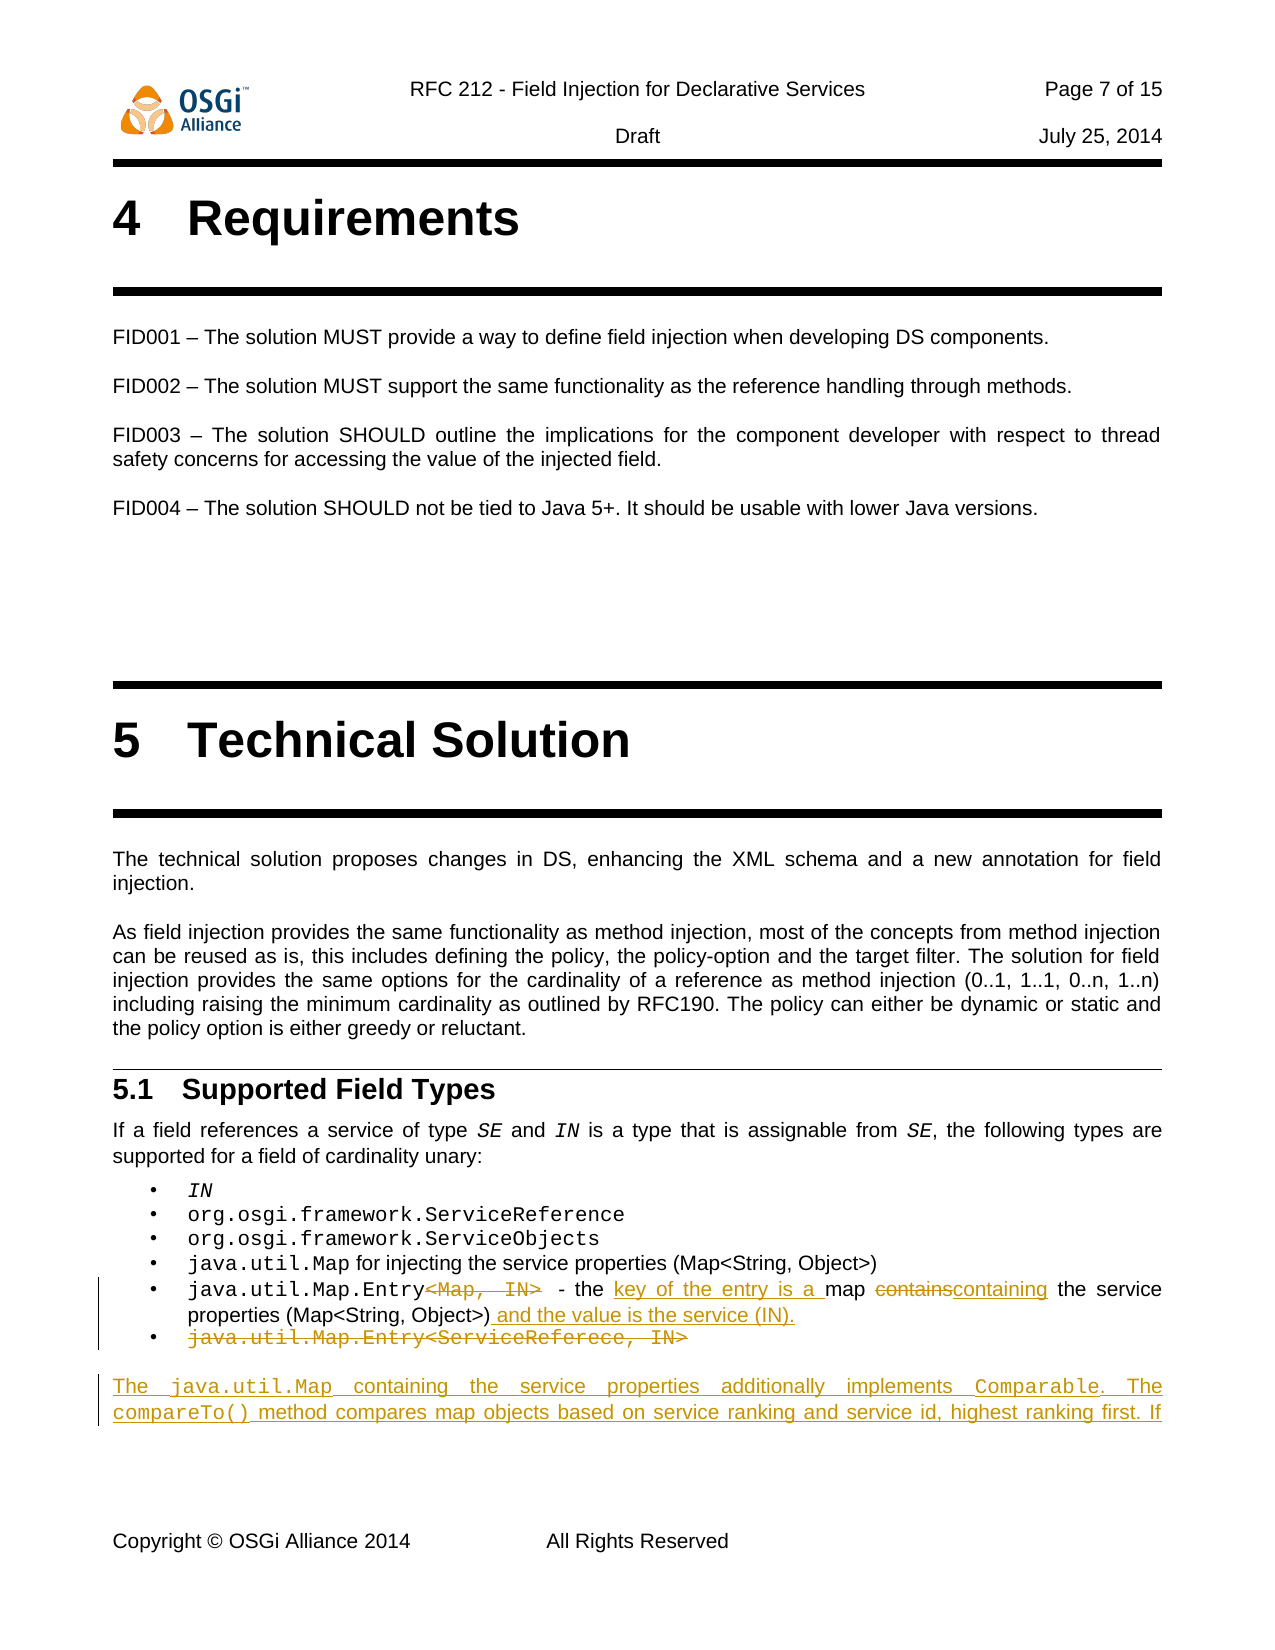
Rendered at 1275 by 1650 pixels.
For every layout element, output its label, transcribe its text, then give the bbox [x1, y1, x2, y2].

list org.osgi.framework.ServiceReference [150, 1204, 1162, 1227]
text FID004 – The solution SHOULD not be tied to Java 5+. It should be usable with lower Java versions. [112, 496, 1162, 519]
list java.util.Map for injecting the service properties (Map<String, Object>) [150, 1251, 1162, 1277]
text As field injection provides the same functionality as method injection, most of the concepts from method injection can be reused as is, this includes defining the policy, the policy-option and the target filter. The solution for field injection provides the same options for the cardinality of a reference as method injection (0..1, 1..1, 0..n, 1..n) including raising the minimum cardinality as outlined by RFC190. The policy can either be dynamic or static and the policy option is either greedy or reluctant. [112, 920, 1162, 1039]
text The java.util.Map containing the service properties additionally implements Comparable. The compareTo() method compares map objects based on service ranking and service id, highest ranking first. If [112, 1374, 1162, 1426]
subtitle Supported Field Types [112, 1070, 1162, 1105]
subtitle Requirements [112, 160, 1162, 296]
text If a field references a service of type SE and IN is a type that is assignable from SE, the following types are supported for a field of cardinality unary: [112, 1118, 1162, 1168]
text The technical solution proposes changes in DS, enhancing the XML schema and a new annotation for field injection. [112, 847, 1162, 895]
text FID002 – The solution MUST support the same functionality as the reference handling through methods. [112, 374, 1162, 398]
list java.util.Map.Entry - the key of the entry is a map containing the service properties (Map<String, Object>) and the value is the service (IN). [150, 1277, 1162, 1327]
text FID003 – The solution SHOULD outline the implications for the component developer with respect to thread safety concerns for accessing the value of the injected field. [112, 423, 1162, 471]
subtitle Technical Solution [112, 682, 1162, 818]
text FID001 – The solution MUST provide a way to define field injection when developing DS components. [112, 325, 1162, 349]
list org.osgi.framework.ServiceObjects [150, 1227, 1162, 1251]
list IN [150, 1180, 1162, 1204]
picture [113, 78, 257, 142]
